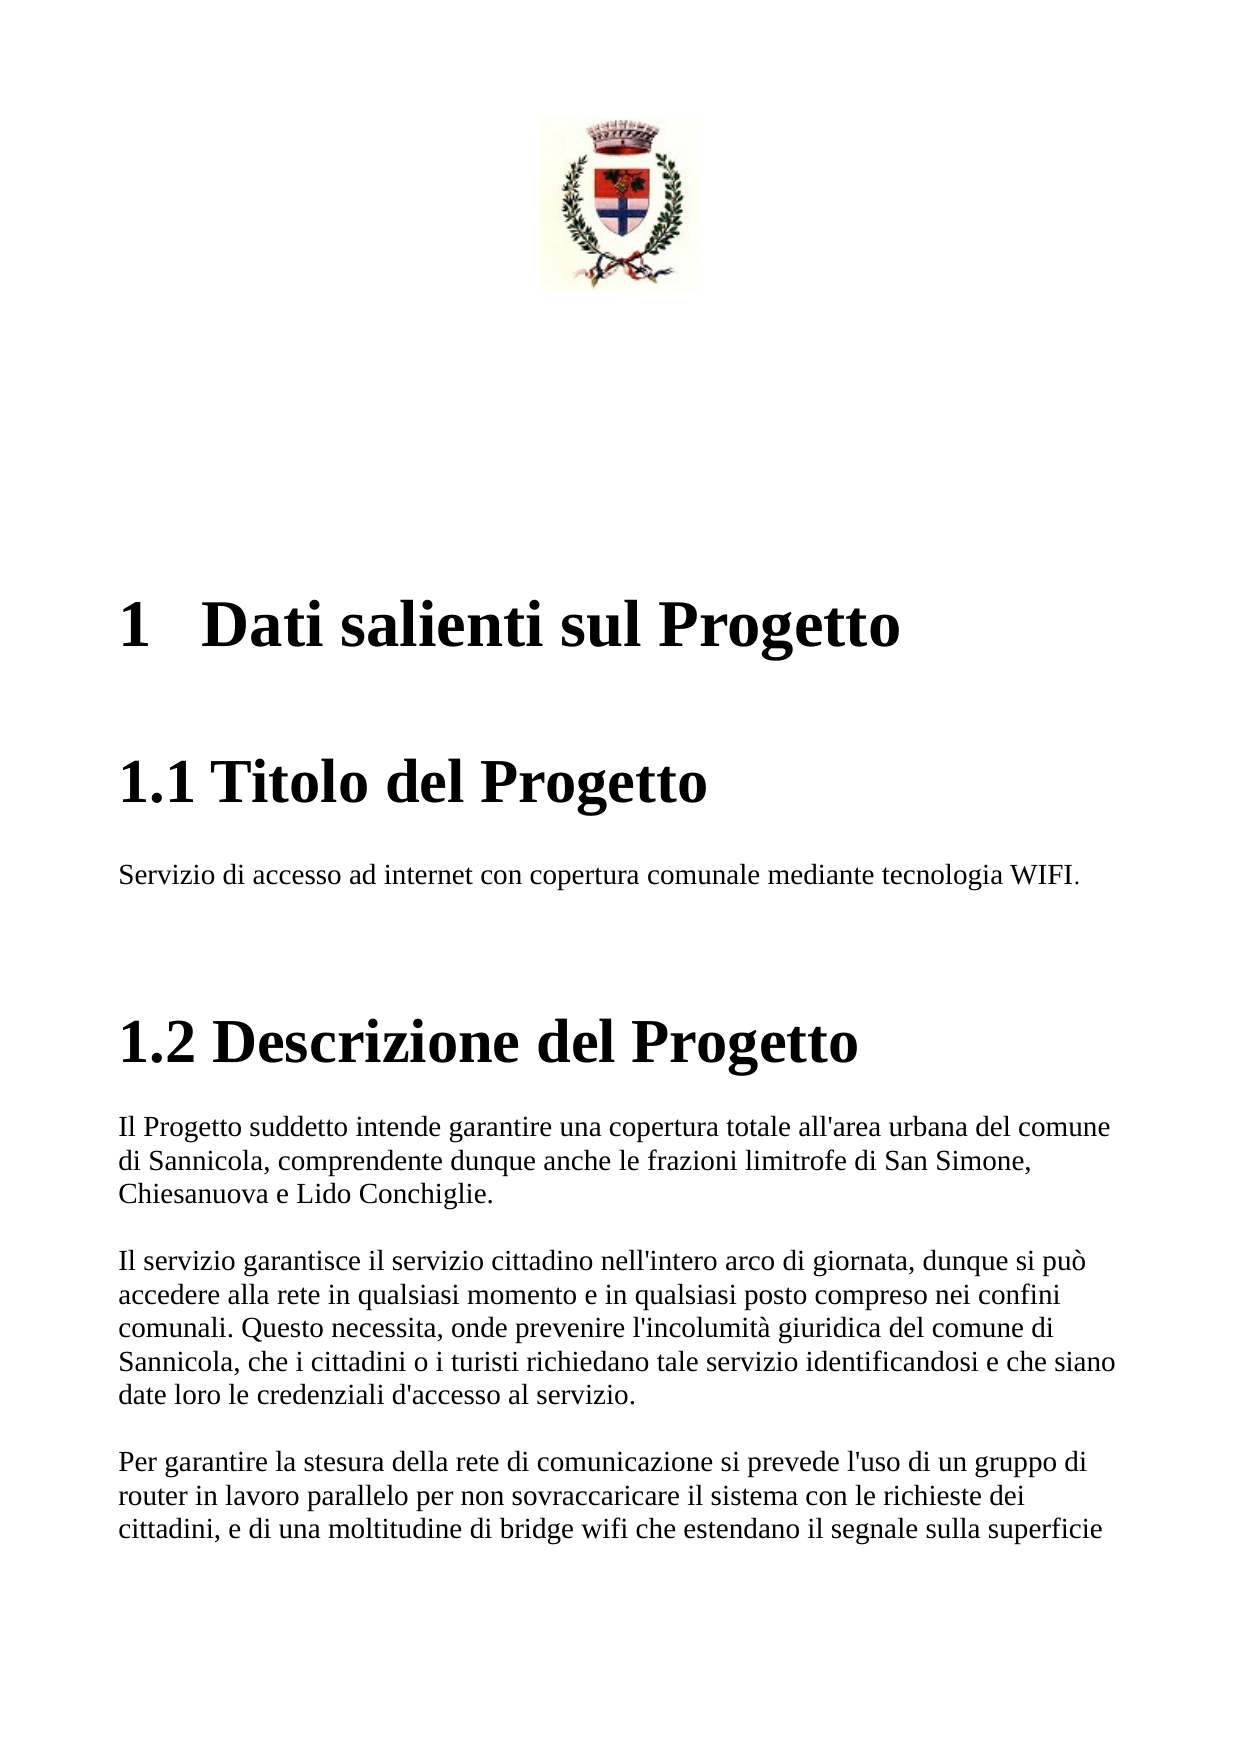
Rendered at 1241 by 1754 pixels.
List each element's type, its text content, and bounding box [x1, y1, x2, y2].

text Per garantire la stesura della rete di comunicazione si prevede l'uso di un gruppo di router in lavoro parallelo per non sovraccaricare il sistema con le richieste dei cittadini, e di una moltitudine di bridge wifi che estendano il segnale sulla superficie [118, 1444, 1122, 1545]
text 1.1 Titolo del Progetto [118, 744, 1122, 816]
picture [540, 117, 700, 291]
list 1 Dati salienti sul Progetto [118, 584, 1122, 660]
text Servizio di accesso ad internet con copertura comunale mediante tecnologia WIFI. [118, 857, 1122, 891]
text 1.2 Descrizione del Progetto [118, 1004, 1122, 1076]
text Il servizio garantisce il servizio cittadino nell'intero arco di giornata, dunque si può accedere alla rete in qualsiasi momento e in qualsiasi posto compreso nei confini comunali. Questo necessita, onde prevenire l'incolumità giuridica del comune di Sannicola, che i cittadini o i turisti richiedano tale servizio identificandosi e che siano date loro le credenziali d'accesso al servizio. [118, 1243, 1122, 1411]
text Il Progetto suddetto intende garantire una copertura totale all'area urbana del comune di Sannicola, comprendente dunque anche le frazioni limitrofe di San Simone, Chiesanuova e Lido Conchiglie. [118, 1109, 1122, 1210]
